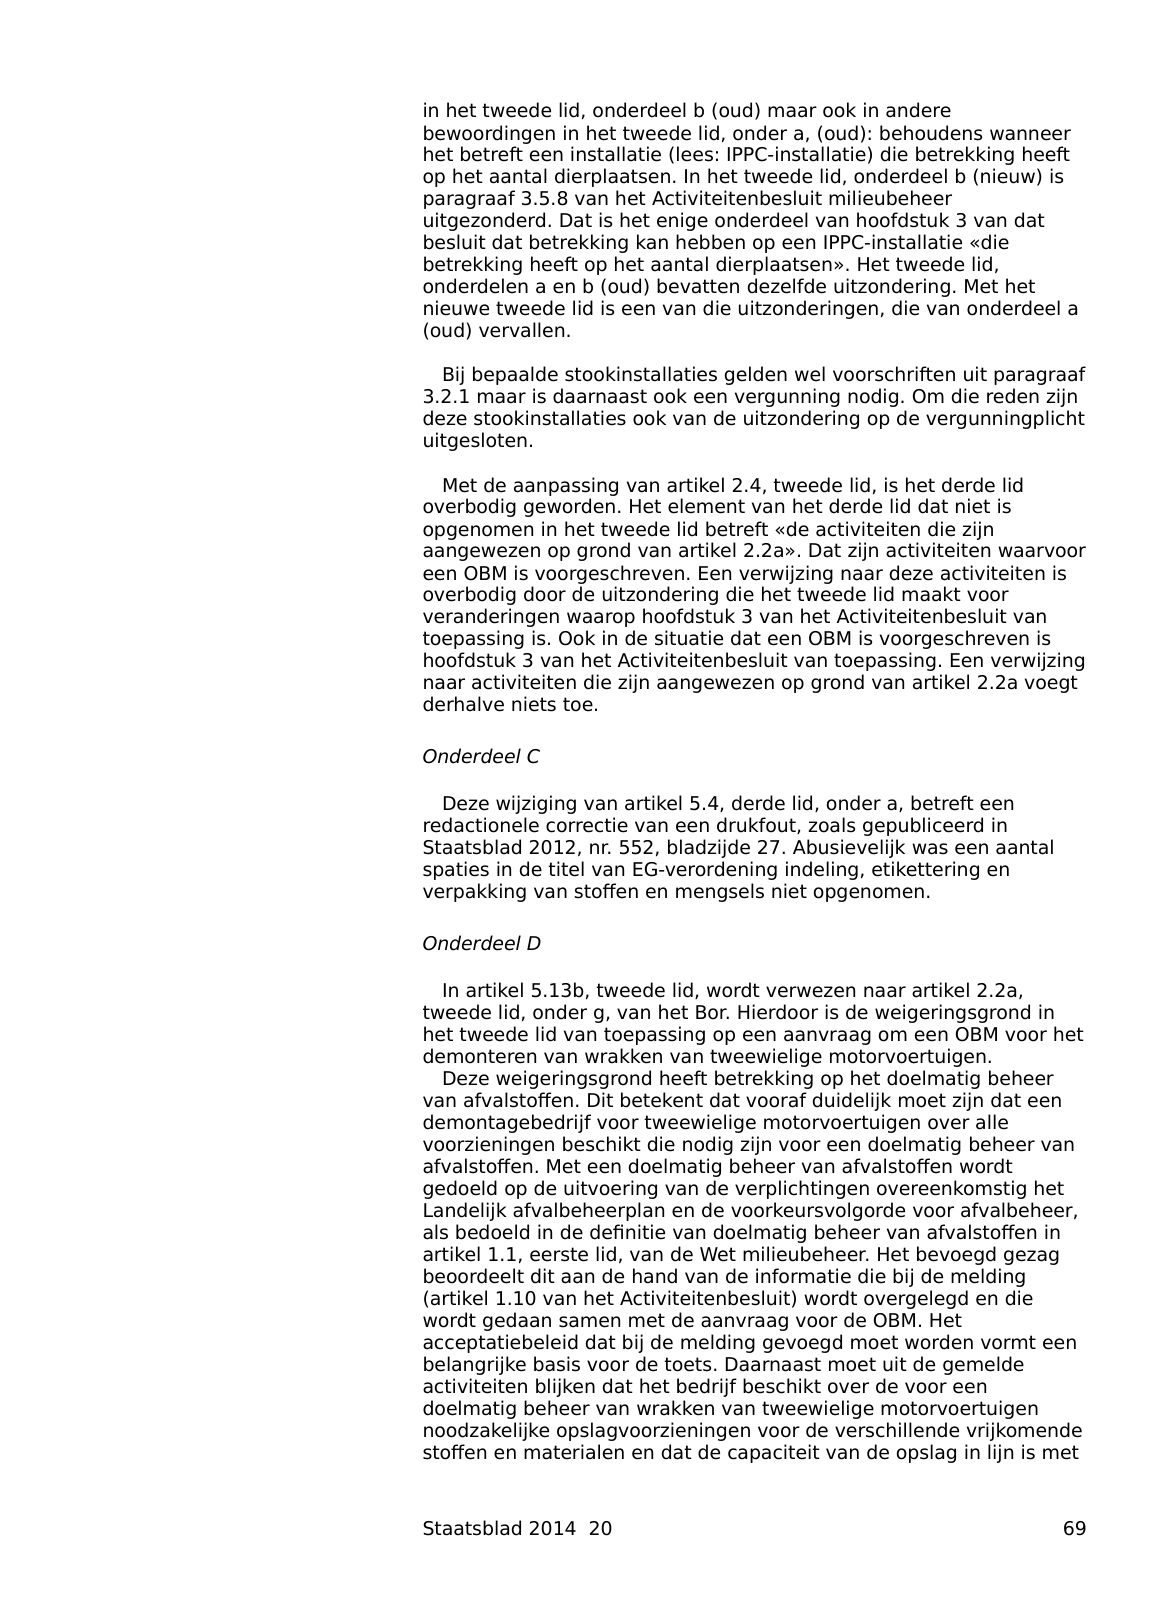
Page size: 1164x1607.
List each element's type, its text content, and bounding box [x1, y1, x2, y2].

subtitle Onderdeel D [422, 933, 1087, 955]
subtitle Onderdeel C [422, 746, 1087, 768]
text Met de aanpassing van artikel 2.4, tweede lid, is het derde lid overbodig geworden. Het element van het derde lid dat niet is opgenomen in het tweede lid betreft «de activiteiten die zijn aangewezen op grond van artikel 2.2a». Dat zijn activiteiten waarvoor een OBM is voorgeschreven. Een verwijzing naar deze activiteiten is overbodig door de uitzondering die het tweede lid maakt voor veranderingen waarop hoofdstuk 3 van het Activiteitenbesluit van toepassing is. Ook in de situatie dat een OBM is voorgeschreven is hoofdstuk 3 van het Activiteitenbesluit van toepassing. Een verwijzing naar activiteiten die zijn aangewezen op grond van artikel 2.2a voegt derhalve niets toe. [422, 474, 1087, 716]
text Deze weigeringsgrond heeft betrekking op het doelmatig beheer van afvalstoffen. Dit betekent dat vooraf duidelijk moet zijn dat een demontagebedrijf voor tweewielige motorvoertuigen over alle voorzieningen beschikt die nodig zijn voor een doelmatig beheer van afvalstoffen. Met een doelmatig beheer van afvalstoffen wordt gedoeld op de uitvoering van de verplichtingen overeenkomstig het Landelijk afvalbeheerplan en de voorkeursvolgorde voor afvalbeheer, als bedoeld in de definitie van doelmatig beheer van afvalstoffen in artikel 1.1, eerste lid, van de Wet milieubeheer. Het bevoegd gezag beoordeelt dit aan de hand van de informatie die bij de melding (artikel 1.10 van het Activiteitenbesluit) wordt overgelegd en die wordt gedaan samen met de aanvraag voor de OBM. Het acceptatiebeleid dat bij de melding gevoegd moet worden vormt een belangrijke basis voor de toets. Daarnaast moet uit de gemelde activiteiten blijken dat het bedrijf beschikt over de voor een doelmatig beheer van wrakken van tweewielige motorvoertuigen noodzakelijke opslagvoorzieningen voor de verschillende vrijkomende stoffen en materialen en dat de capaciteit van de opslag in lijn is met [422, 1068, 1087, 1464]
text in het tweede lid, onderdeel b (oud) maar ook in andere bewoordingen in het tweede lid, onder a, (oud): behoudens wanneer het betreft een installatie (lees: IPPC-installatie) die betrekking heeft op het aantal dierplaatsen. In het tweede lid, onderdeel b (nieuw) is paragraaf 3.5.8 van het Activiteitenbesluit milieubeheer uitgezonderd. Dat is het enige onderdeel van hoofdstuk 3 van dat besluit dat betrekking kan hebben op een IPPC-installatie «die betrekking heeft op het aantal dierplaatsen». Het tweede lid, onderdelen a en b (oud) bevatten dezelfde uitzondering. Met het nieuwe tweede lid is een van die uitzonderingen, die van onderdeel a (oud) vervallen. [422, 100, 1087, 342]
text In artikel 5.13b, tweede lid, wordt verwezen naar artikel 2.2a, tweede lid, onder g, van het Bor. Hierdoor is de weigeringsgrond in het tweede lid van toepassing op een aanvraag om een OBM voor het demonteren van wrakken van tweewielige motorvoertuigen. [422, 980, 1087, 1068]
text Bij bepaalde stookinstallaties gelden wel voorschriften uit paragraaf 3.2.1 maar is daarnaast ook een vergunning nodig. Om die reden zijn deze stookinstallaties ook van de uitzondering op de vergunningplicht uitgesloten. [422, 364, 1087, 452]
text Deze wijziging van artikel 5.4, derde lid, onder a, betreft een redactionele correctie van een drukfout, zoals gepubliceerd in Staatsblad 2012, nr. 552, bladzijde 27. Abusievelijk was een aantal spaties in de titel van EG-verordening indeling, etikettering en verpakking van stoffen en mengsels niet opgenomen. [422, 793, 1087, 903]
